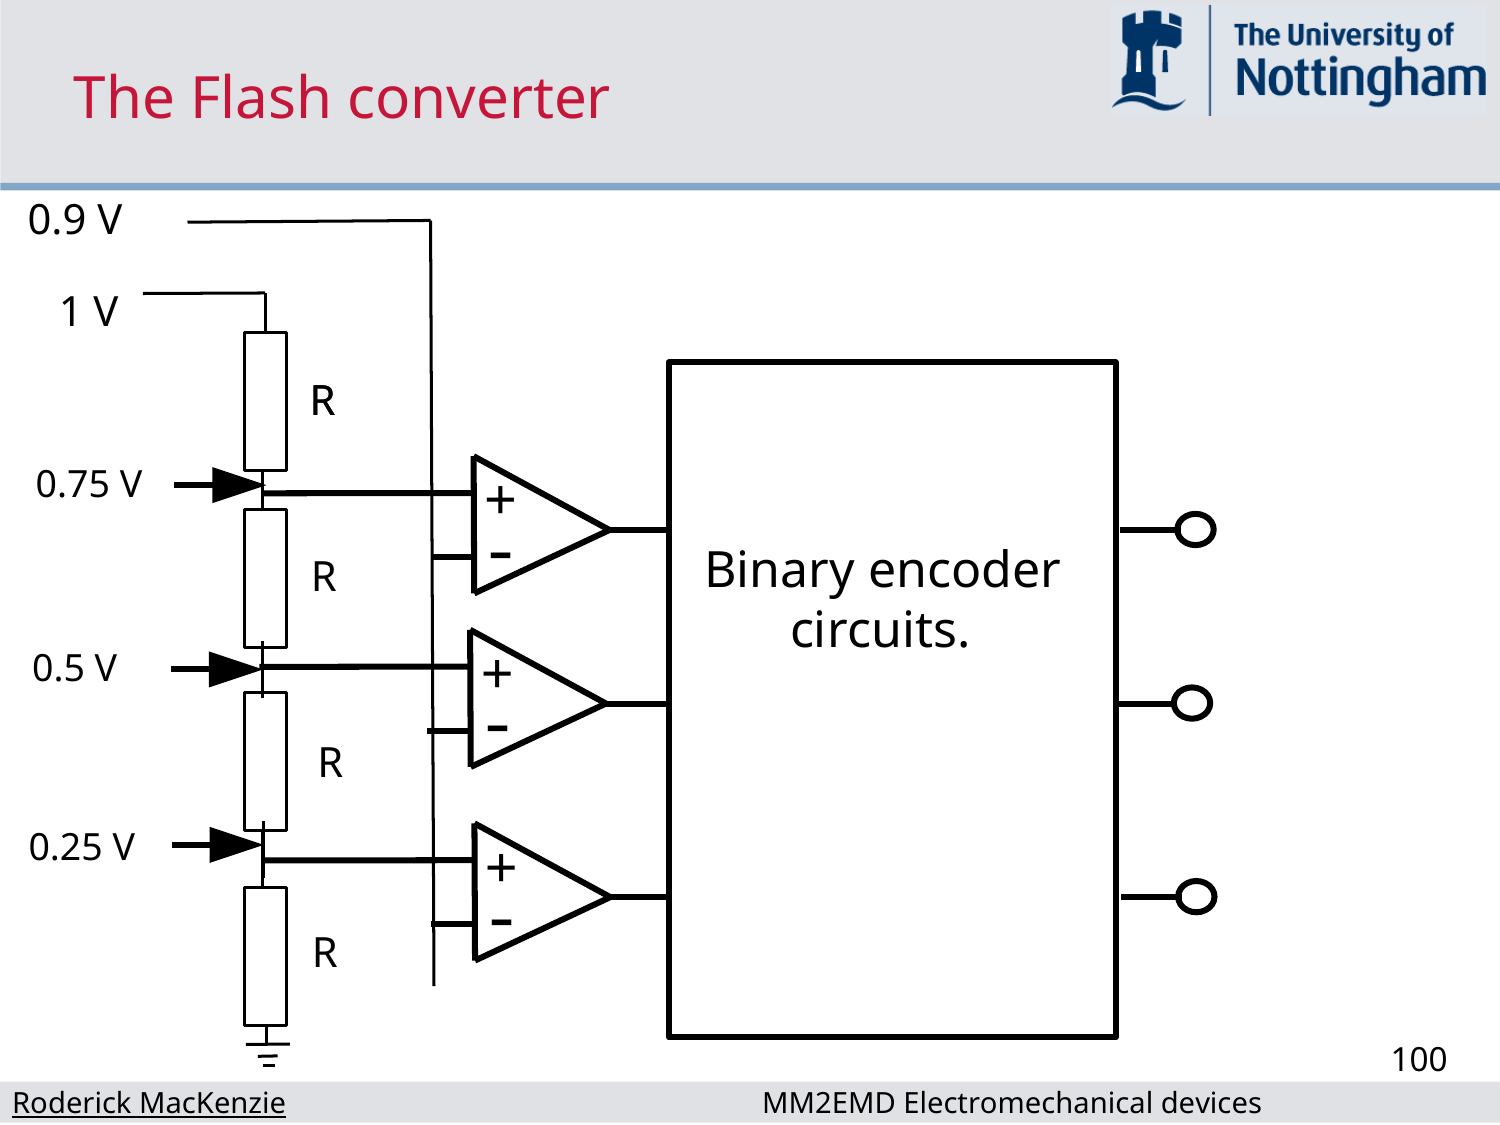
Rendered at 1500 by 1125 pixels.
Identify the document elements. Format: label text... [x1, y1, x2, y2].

text_box 0.9 V [12, 185, 188, 302]
text_box - [475, 927, 538, 963]
text_box 0.5 V [4, 636, 217, 772]
text_box R [297, 918, 381, 1035]
text_box 0.25 V [0, 815, 213, 951]
text_box - [474, 560, 537, 596]
text_box + [468, 454, 543, 560]
text_box + [469, 821, 544, 927]
text_box R [294, 366, 379, 483]
text_box R [295, 541, 380, 658]
text_box - [470, 733, 534, 770]
text_box R [302, 728, 387, 845]
text_box [1375, 1030, 1500, 1101]
picture [1111, 4, 1487, 116]
text_box + [465, 627, 540, 733]
text_box 0.75 V [7, 452, 220, 588]
text_box Binary encoder circuits. [670, 529, 1079, 965]
text_box 1 V [43, 302, 160, 394]
title The Flash converter [59, 43, 1297, 148]
